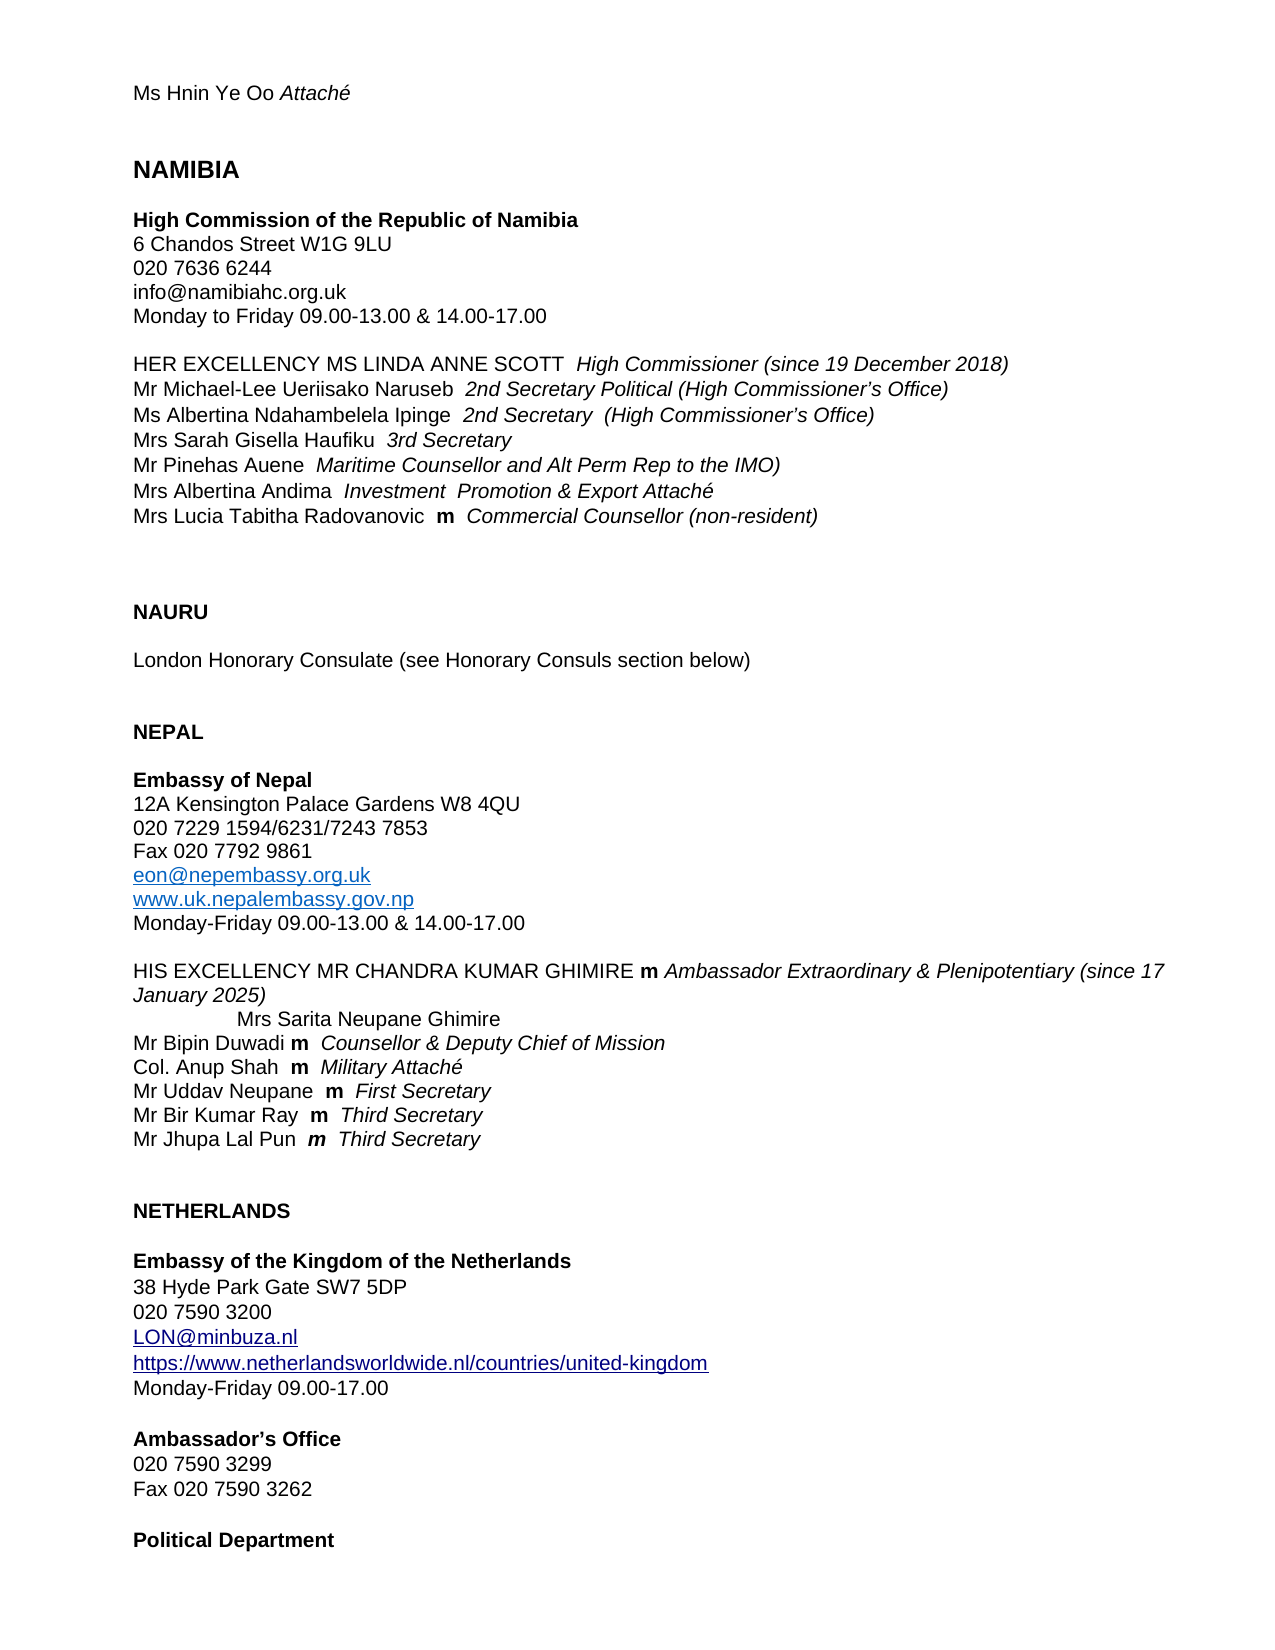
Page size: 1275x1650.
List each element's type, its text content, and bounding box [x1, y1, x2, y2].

text Mr Michael-Lee Ueriisako Naruseb 2nd Secretary Political (High Commissioner’s Office) [133, 377, 1181, 401]
text Mrs Sarah Gisella Haufiku 3rd Secretary [133, 428, 1181, 452]
text Col. Anup Shah m Military Attaché [133, 1055, 1181, 1079]
text Political Department [133, 1528, 1181, 1552]
text LON@minbuza.nl [133, 1325, 1181, 1349]
text Ms Albertina Ndahambelela Ipinge 2nd Secretary (High Commissioner’s Office) [133, 403, 1181, 427]
text NAMIBIA [133, 156, 1181, 184]
text Monday-Friday 09.00-17.00 [133, 1376, 1181, 1400]
text Mr Bipin Duwadi m Counsellor & Deputy Chief of Mission [133, 1031, 1181, 1055]
text 020 7590 3200 [133, 1300, 1181, 1324]
text Monday to Friday 09.00-13.00 & 14.00-17.00 [133, 304, 1181, 328]
text London Honorary Consulate (see Honorary Consuls section below) [133, 648, 1181, 672]
text 6 Chandos Street W1G 9LU [133, 232, 1181, 256]
text Embassy of Nepal [133, 767, 1181, 791]
text Embassy of the Kingdom of the Netherlands [133, 1249, 1181, 1273]
text Monday-Friday 09.00-13.00 & 14.00-17.00 [133, 911, 1181, 935]
text Mr Uddav Neupane m First Secretary [133, 1079, 1181, 1103]
text Mrs Albertina Andima Investment Promotion & Export Attaché [133, 478, 1181, 502]
text Ambassador’s Office [133, 1426, 1181, 1450]
text NAURU [133, 600, 1181, 624]
text Ms Hnin Ye Oo Attaché [133, 81, 1181, 105]
text High Commission of the Republic of Namibia [133, 208, 1181, 232]
text 38 Hyde Park Gate SW7 5DP [133, 1274, 1181, 1298]
text 020 7590 3299 [133, 1452, 1181, 1476]
text Mrs Sarita Neupane Ghimire [133, 1007, 1181, 1031]
text www.uk.nepalembassy.gov.np [133, 887, 1181, 911]
text eon@nepembassy.org.uk [133, 863, 1181, 887]
text info@namibiahc.org.uk [133, 280, 1181, 304]
text Mr Jhupa Lal Pun m Third Secretary [133, 1127, 1181, 1151]
text NEPAL [133, 719, 1181, 743]
text HER EXCELLENCY MS LINDA ANNE SCOTT High Commissioner (since 19 December 2018) [133, 352, 1181, 376]
text Fax 020 7792 9861 [133, 839, 1181, 863]
text 020 7636 6244 [133, 256, 1181, 280]
text HIS EXCELLENCY MR CHANDRA KUMAR GHIMIRE m Ambassador Extraordinary & Plenipotentiary (since 17 January 2025) [133, 959, 1181, 1007]
text Mrs Lucia Tabitha Radovanovic m Commercial Counsellor (non-resident) [133, 504, 1181, 528]
text 020 7229 1594/6231/7243 7853 [133, 815, 1181, 839]
text 12A Kensington Palace Gardens W8 4QU [133, 791, 1181, 815]
text Mr Pinehas Auene Maritime Counsellor and Alt Perm Rep to the IMO) [133, 453, 1181, 477]
text Mr Bir Kumar Ray m Third Secretary [133, 1103, 1181, 1127]
text Fax 020 7590 3262 [133, 1477, 1181, 1501]
text https://www.netherlandsworldwide.nl/countries/united-kingdom [133, 1351, 1181, 1374]
text NETHERLANDS [133, 1199, 1181, 1223]
